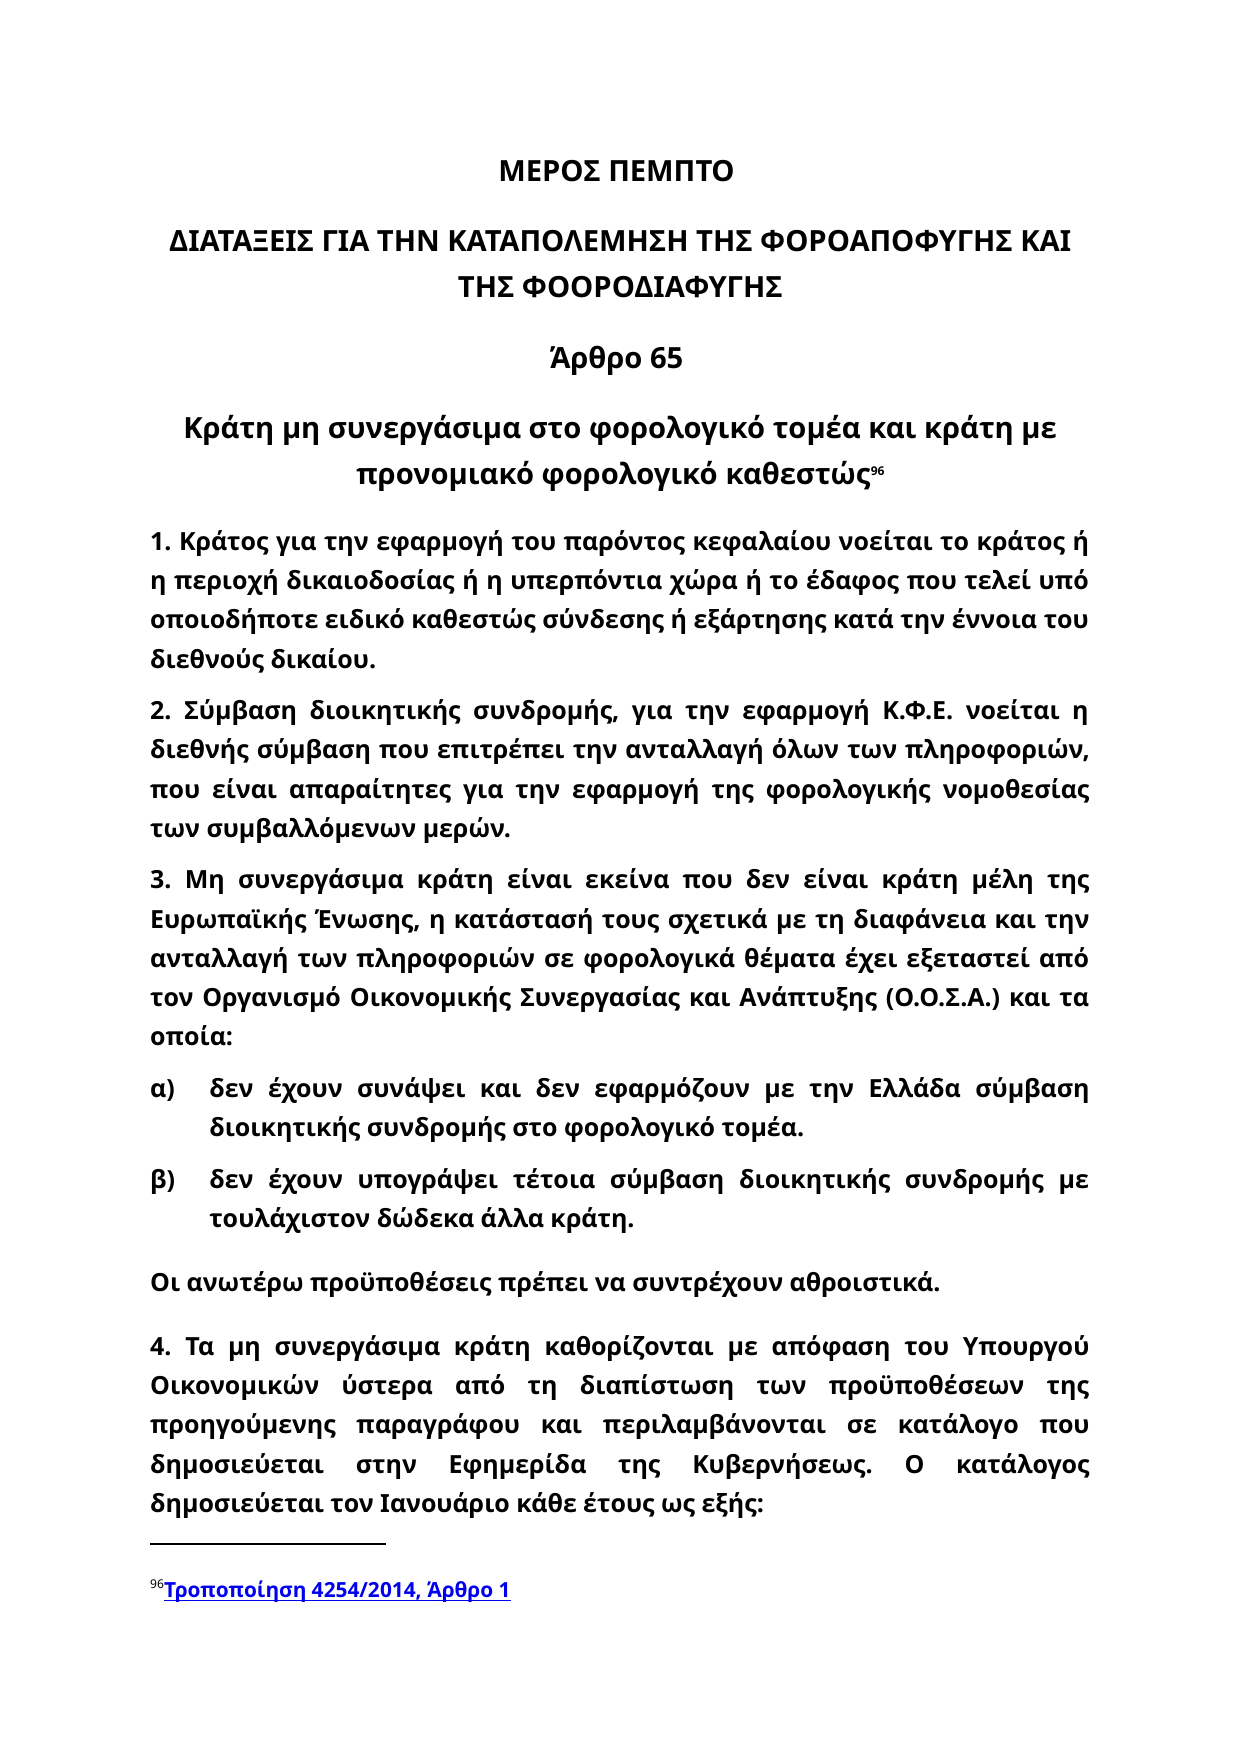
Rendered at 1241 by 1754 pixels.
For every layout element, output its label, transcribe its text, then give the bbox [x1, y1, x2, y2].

list β) δεν έχουν υπογράψει τέτοια σύμβαση διοικητικής συνδρομής με τουλάχιστον δώδεκα άλλα κράτη. [150, 1161, 1090, 1234]
text 4. Τα μη συνεργάσιμα κράτη καθορίζονται με απόφαση του Υπουργού Οικονομικών ύστερα από τη διαπίστωση των προϋποθέσεων της προηγούμενης παραγράφου και περιλαμβάνονται σε κατάλογο που δημοσιεύεται στην Εφημερίδα της Κυβερνήσεως. Ο κατάλογος δημοσιεύεται τον Ιανουάριο κάθε έτους ως εξής: [150, 1329, 1090, 1519]
text 1. Κράτος για την εφαρμογή του παρόντος κεφαλαίου νοείται το κράτος ή η περιοχή δικαιοδοσίας ή η υπερπόντια χώρα ή το έδαφος που τελεί υπό οποιοδήποτε ειδικό καθεστώς σύνδεσης ή εξάρτησης κατά την έννοια του διεθνούς δικαίου. [150, 524, 1090, 675]
subtitle Άρθρο 65 [150, 337, 1090, 377]
text Τροποποίηση 4254/2014, Άρθρο 1 [150, 1576, 1090, 1604]
text Οι ανωτέρω προϋποθέσεις πρέπει να συντρέχουν αθροιστικά. [150, 1264, 1090, 1299]
subtitle Κράτη μη συνεργάσιμα στο φορολογικό τομέα και κράτη με προνομιακό φορολογικό καθεστώς [150, 407, 1090, 493]
text 3. Μη συνεργάσιμα κράτη είναι εκείνα που δεν είναι κράτη μέλη της Ευρωπαϊκής Ένωσης, η κατάστασή τους σχετικά με τη διαφάνεια και την ανταλλαγή των πληροφοριών σε φορολογικά θέματα έχει εξεταστεί από τον Οργανισμό Οικονομικής Συνεργασίας και Ανάπτυξης (Ο.Ο.Σ.Α.) και τα οποία: [150, 862, 1090, 1053]
subtitle ΔΙΑΤΑΞΕΙΣ ΓΙΑ ΤΗΝ ΚΑΤΑΠΟΛΕΜΗΣΗ ΤΗΣ ΦΟΡΟΑΠΟΦΥΓΗΣ ΚΑΙ ΤΗΣ ΦΟΟΡΟΔΙΑΦΥΓΗΣ [150, 221, 1090, 306]
text 2. Σύμβαση διοικητικής συνδρομής, για την εφαρμογή Κ.Φ.Ε. νοείται η διεθνής σύμβαση που επιτρέπει την ανταλλαγή όλων των πληροφοριών, που είναι απαραίτητες για την εφαρμογή της φορολογικής νομοθεσίας των συμβαλλόμενων μερών. [150, 693, 1090, 844]
list α) δεν έχουν συνάψει και δεν εφαρμόζουν με την Ελλάδα σύμβαση διοικητικής συνδρομής στο φορολογικό τομέα. [150, 1070, 1090, 1144]
subtitle ΜΕΡΟΣ ΠΕΜΠΤΟ [150, 150, 1090, 190]
